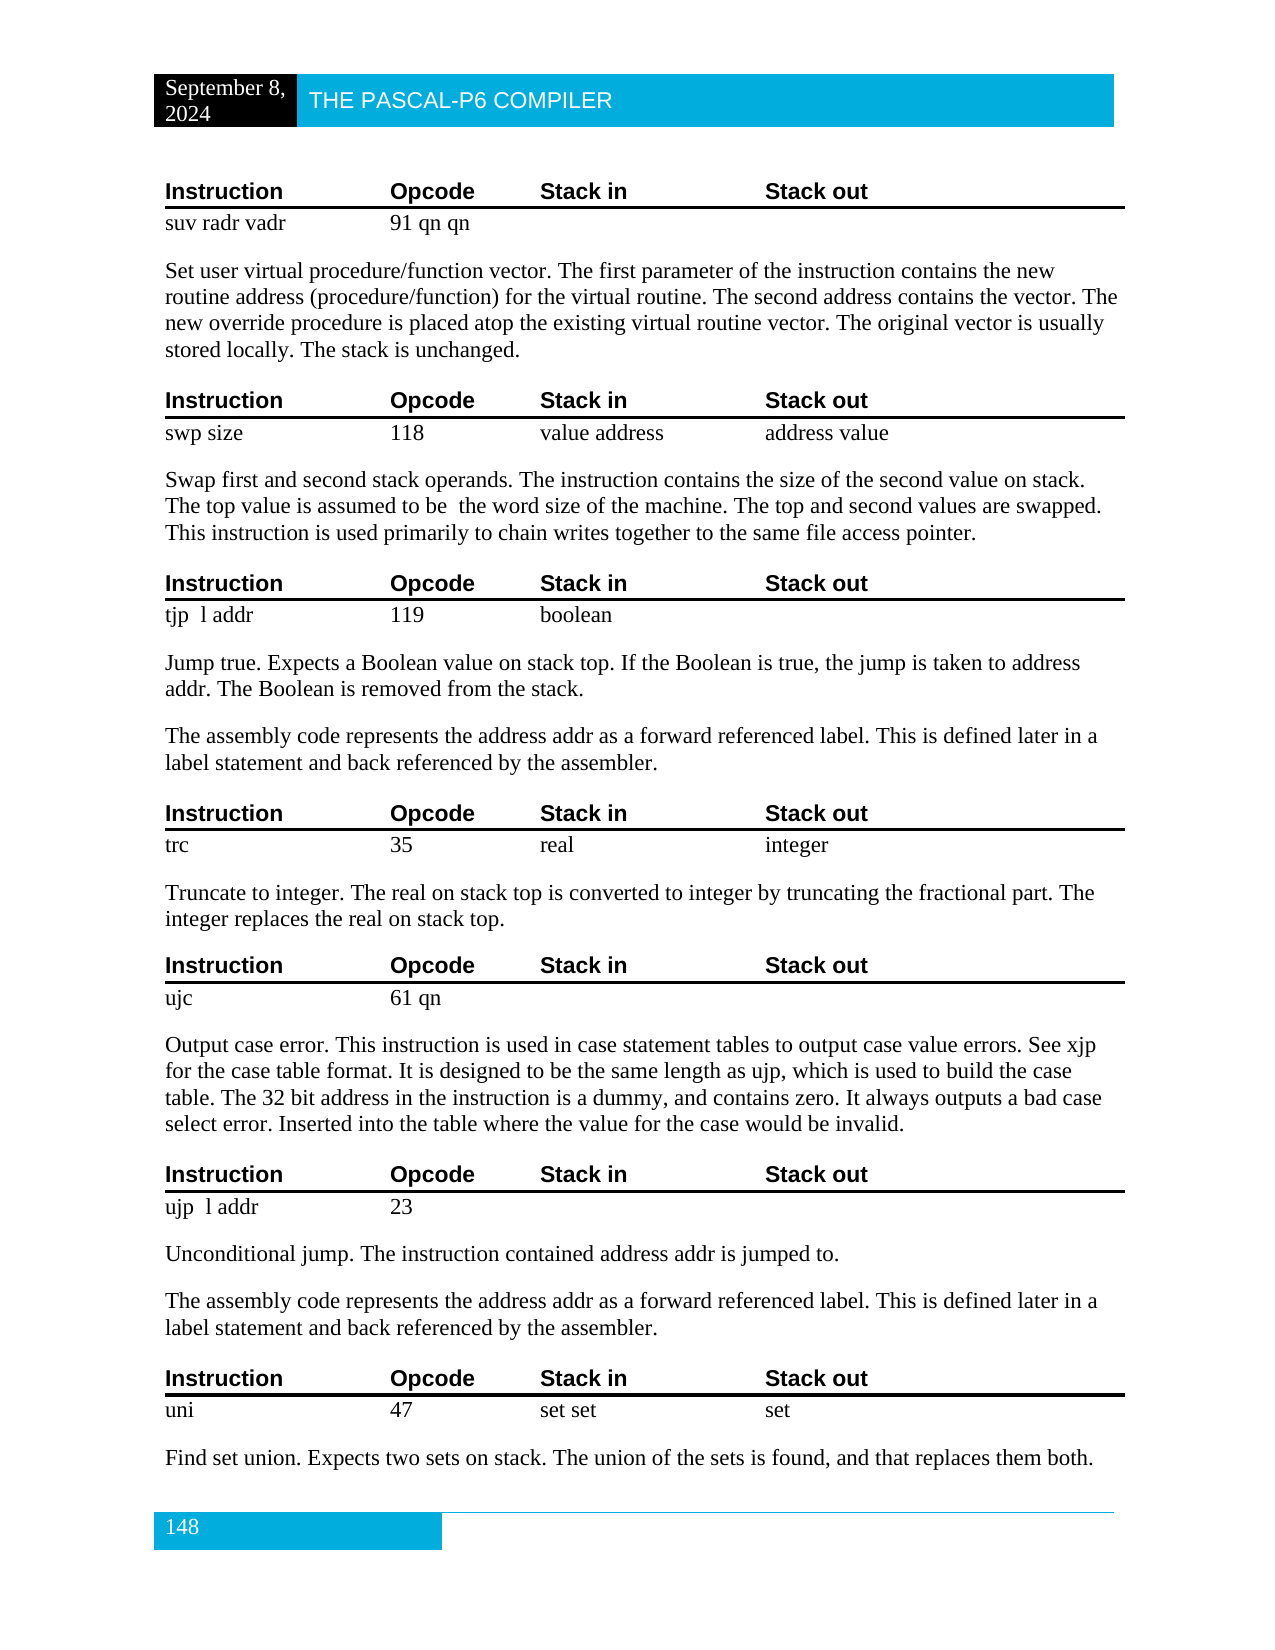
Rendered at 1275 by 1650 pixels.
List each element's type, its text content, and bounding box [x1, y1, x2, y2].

text Set user virtual procedure/function vector. The first parameter of the instruction contains the new routine address (procedure/function) for the virtual routine. The second address contains the vector. The new override procedure is placed atop the existing virtual routine vector. The original vector is usually stored locally. The stack is unchanged. [165, 257, 1125, 362]
text Instruction Opcode Stack in Stack out [165, 1365, 1125, 1393]
text Instruction Opcode Stack in Stack out [165, 387, 1125, 416]
text swp size 118 value address address value [165, 419, 1125, 445]
text suv radr vadr 91 qn qn [165, 209, 1125, 236]
text Instruction Opcode Stack in Stack out [165, 178, 1125, 206]
text Instruction Opcode Stack in Stack out [165, 570, 1125, 598]
text Instruction Opcode Stack in Stack out [165, 1161, 1125, 1190]
text ujp l addr 23 [165, 1193, 1125, 1219]
text uni 47 set set set [165, 1397, 1125, 1423]
text Instruction Opcode Stack in Stack out [165, 952, 1125, 981]
text Instruction Opcode Stack in Stack out [165, 800, 1125, 828]
text The assembly code represents the address addr as a forward referenced label. This is defined later in a label statement and back referenced by the assembler. [165, 1287, 1125, 1340]
text ujc 61 qn [165, 984, 1125, 1010]
text Truncate to integer. The real on stack top is converted to integer by truncating the fractional part. The integer replaces the real on stack top. [165, 879, 1125, 931]
text trc 35 real integer [165, 831, 1125, 858]
text Output case error. This instruction is used in case statement tables to output case value errors. See xjp for the case table format. It is designed to be the same length as ujp, which is used to build the case table. The 32 bit address in the instruction is a dummy, and contains zero. It always outputs a bad case select error. Inserted into the table where the value for the case would be invalid. [165, 1031, 1125, 1136]
text tjp l addr 119 boolean [165, 601, 1125, 628]
text Jump true. Expects a Boolean value on stack top. If the Boolean is true, the jump is taken to address addr. The Boolean is removed from the stack. [165, 649, 1125, 701]
text Find set union. Expects two sets on stack. The union of the sets is found, and that replaces them both. [165, 1444, 1125, 1470]
text The assembly code represents the address addr as a forward referenced label. This is defined later in a label statement and back referenced by the assembler. [165, 722, 1125, 775]
text Unconditional jump. The instruction contained address addr is jumped to. [165, 1240, 1125, 1266]
text Swap first and second stack operands. The instruction contains the size of the second value on stack. The top value is assumed to be the word size of the machine. The top and second values are swapped. This instruction is used primarily to chain writes together to the same file access pointer. [165, 466, 1125, 545]
